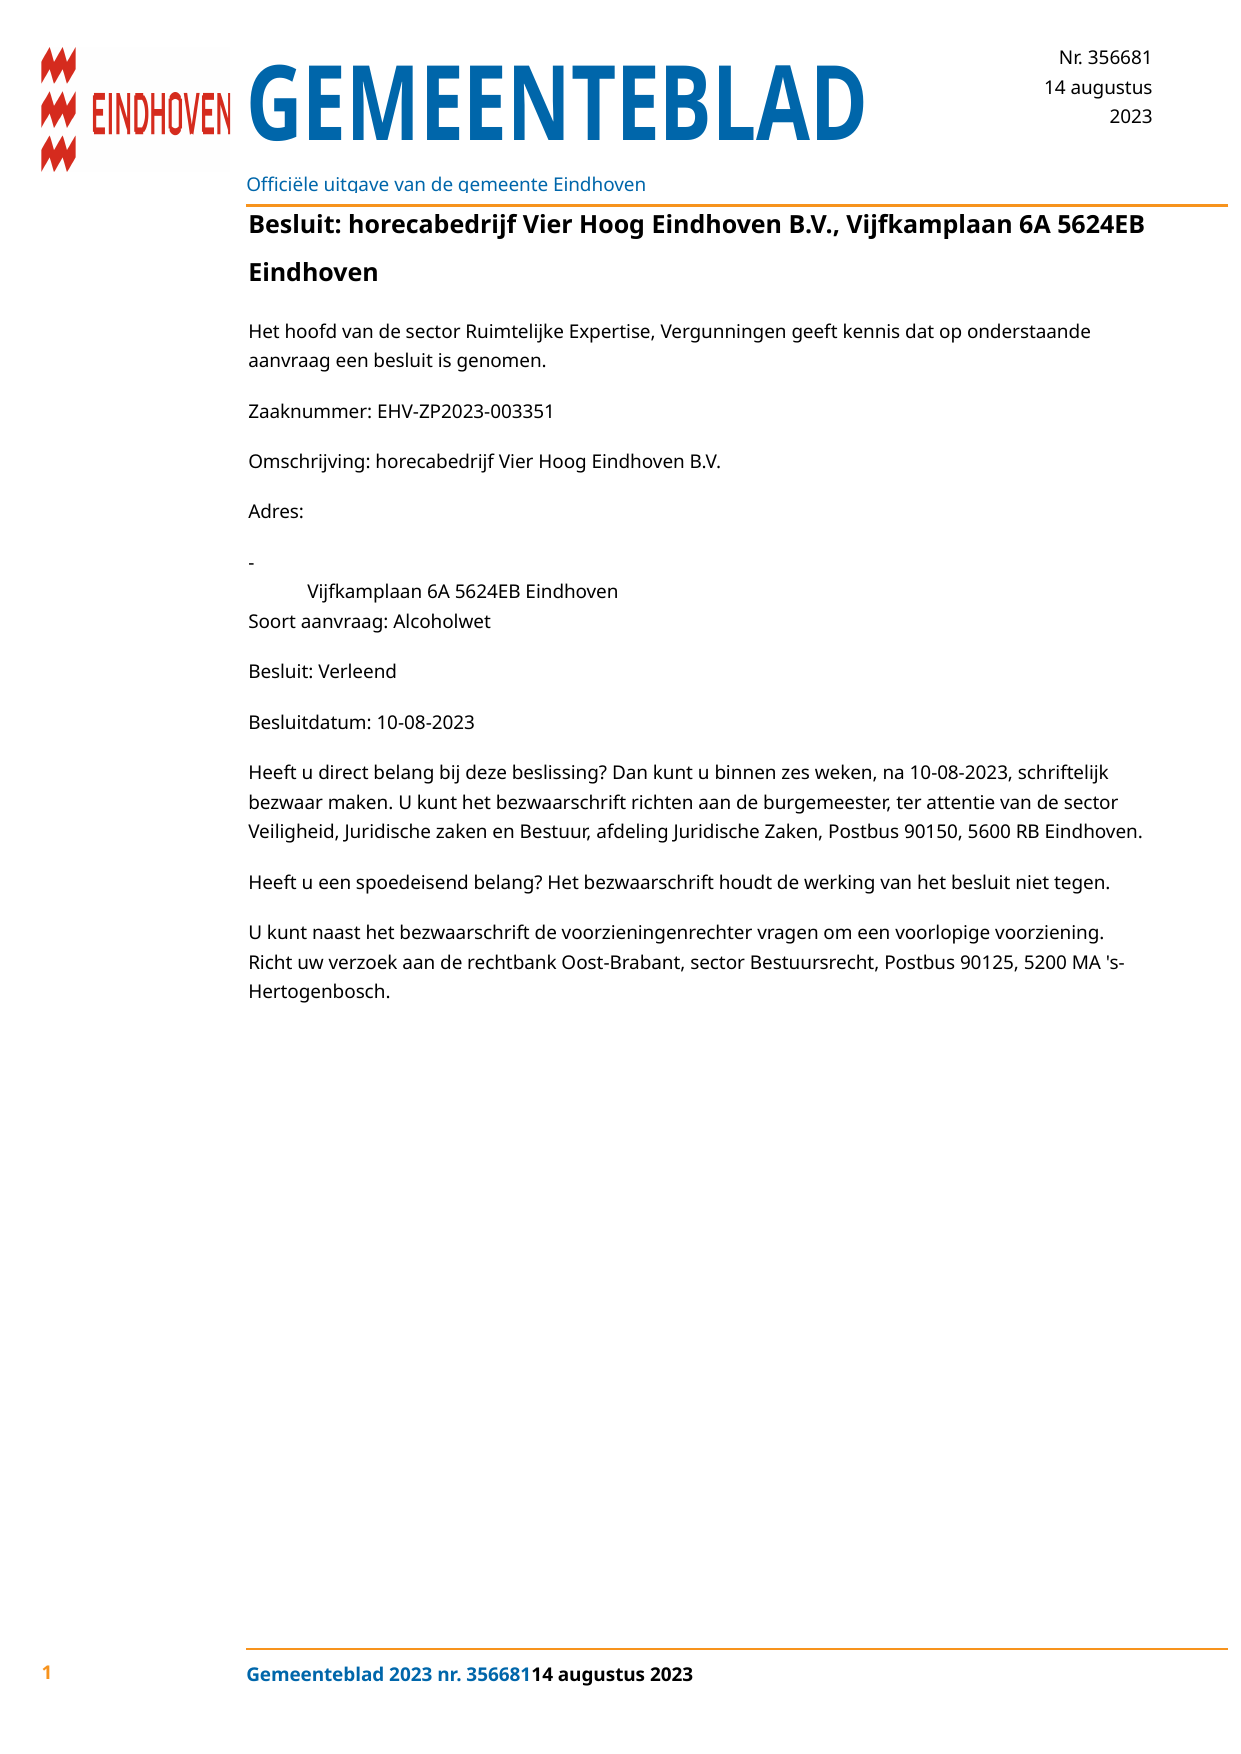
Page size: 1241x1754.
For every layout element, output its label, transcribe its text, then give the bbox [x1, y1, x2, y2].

text Heeft u een spoedeisend belang? Het bezwaarschrift houdt de werking van het besluit niet tegen. [248, 869, 1152, 895]
picture [41, 47, 231, 172]
text Adres: [248, 499, 1152, 524]
text Omschrijving: horecabedrijf Vier Hoog Eindhoven B.V. [248, 448, 1152, 474]
text Heeft u direct belang bij deze beslissing? Dan kunt u binnen zes weken, na 10-08-2023, schriftelijk bezwaar maken. U kunt het bezwaarschrift richten aan de burgemeester, ter attentie van de sector Veiligheid, Juridische zaken en Bestuur, afdeling Juridische Zaken, Postbus 90150, 5600 RB Eindhoven. [248, 759, 1152, 844]
text Besluit: horecabedrijf Vier Hoog Eindhoven B.V., Vijfkamplaan 6A 5624EB Eindhoven [248, 207, 1152, 288]
text Besluitdatum: 10-08-2023 [248, 709, 1152, 735]
text Zaaknummer: EHV-ZP2023-003351 [248, 398, 1152, 424]
text Besluit: Verleend [248, 659, 1152, 684]
text U kunt naast het bezwaarschrift de voorzieningenrechter vragen om een voorlopige voorziening. Richt uw verzoek aan de rechtbank Oost-Brabant, sector Bestuursrecht, Postbus 90125, 5200 MA 's-Hertogenbosch. [248, 919, 1152, 1004]
text Soort aanvraag: Alcoholwet [248, 608, 1152, 634]
list Vijfkamplaan 6A 5624EB Eindhoven [248, 579, 1152, 604]
text Het hoofd van de sector Ruimtelijke Expertise, Vergunningen geeft kennis dat op onderstaande aanvraag een besluit is genomen. [248, 318, 1152, 373]
